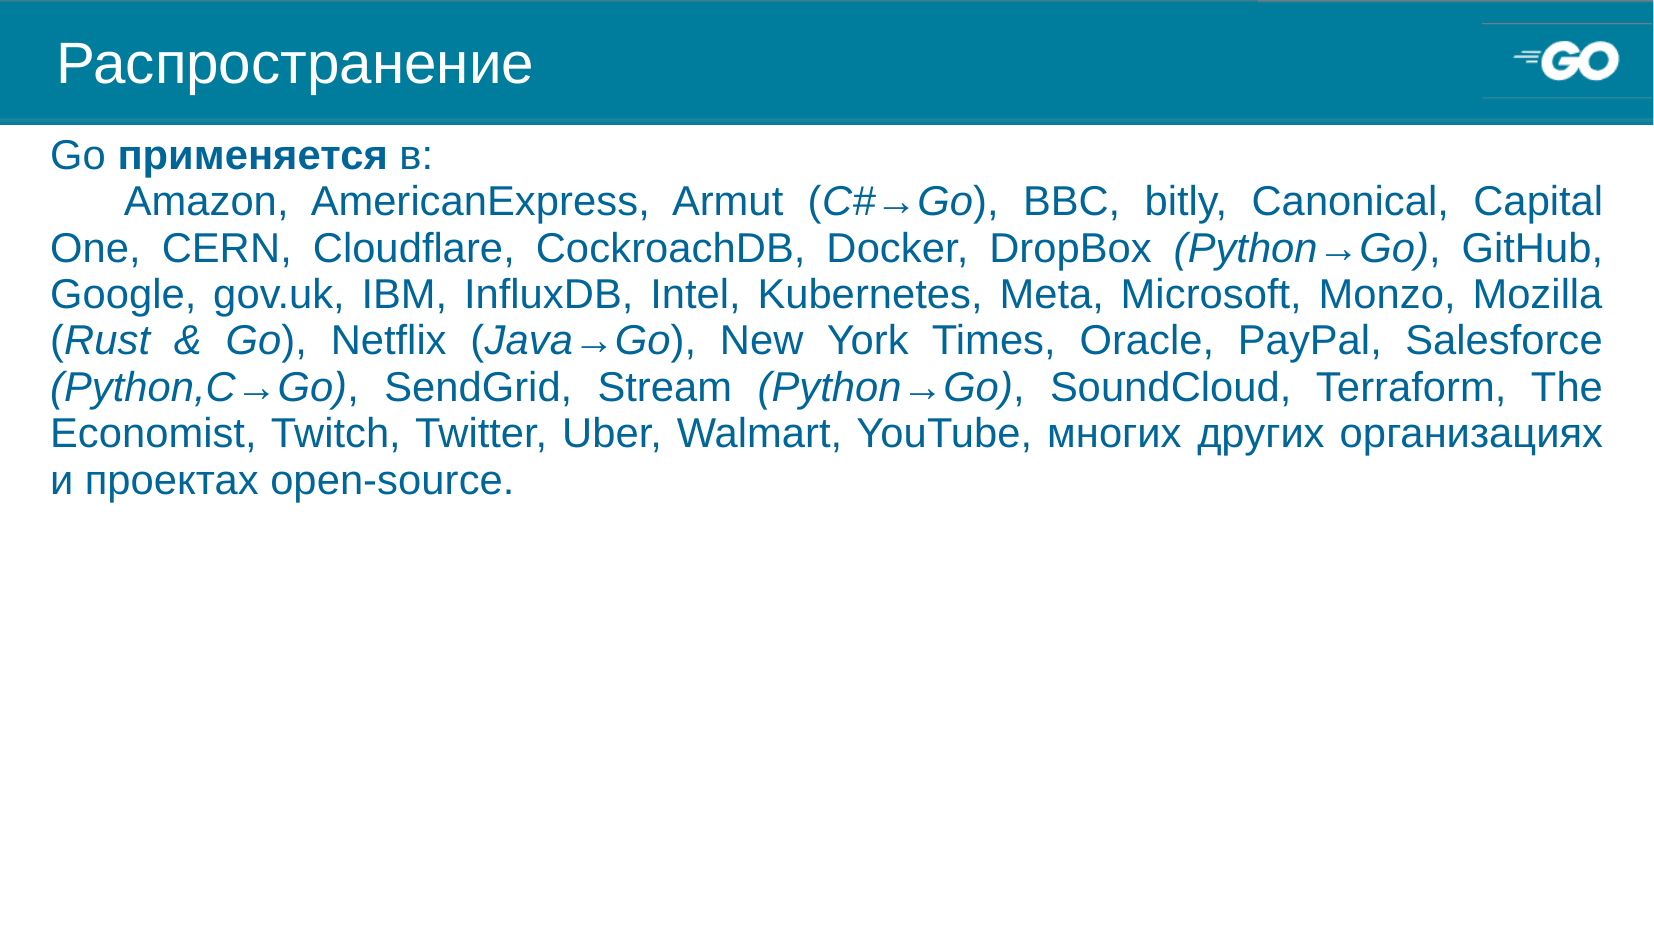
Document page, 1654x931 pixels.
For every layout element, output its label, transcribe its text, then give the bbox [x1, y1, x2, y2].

text_box Go применяется в: Amazon, AmericanExpress, Armut (C#→Go), BBC, bitly, Canonical, Capital One, CERN, Cloudflare, CockroachDB, Docker, DropBox (Python→Go), GitHub, Google, gov.uk, IBM, InfluxDB, Intel, Kubernetes, Meta, Microsoft, Monzo, Mozilla (Rust & Go), Netflix (Java→Go), New York Times, Oracle, PayPal, Salesforce (Python,C→Go), SendGrid, Stream (Python→Go), SoundCloud, Terraform, The Economist, Twitch, Twitter, Uber, Walmart, YouTube, многих других организациях и проектах open-source. [35, 124, 1619, 898]
text_box Распространение [41, 23, 1495, 104]
picture [1542, 41, 1619, 81]
